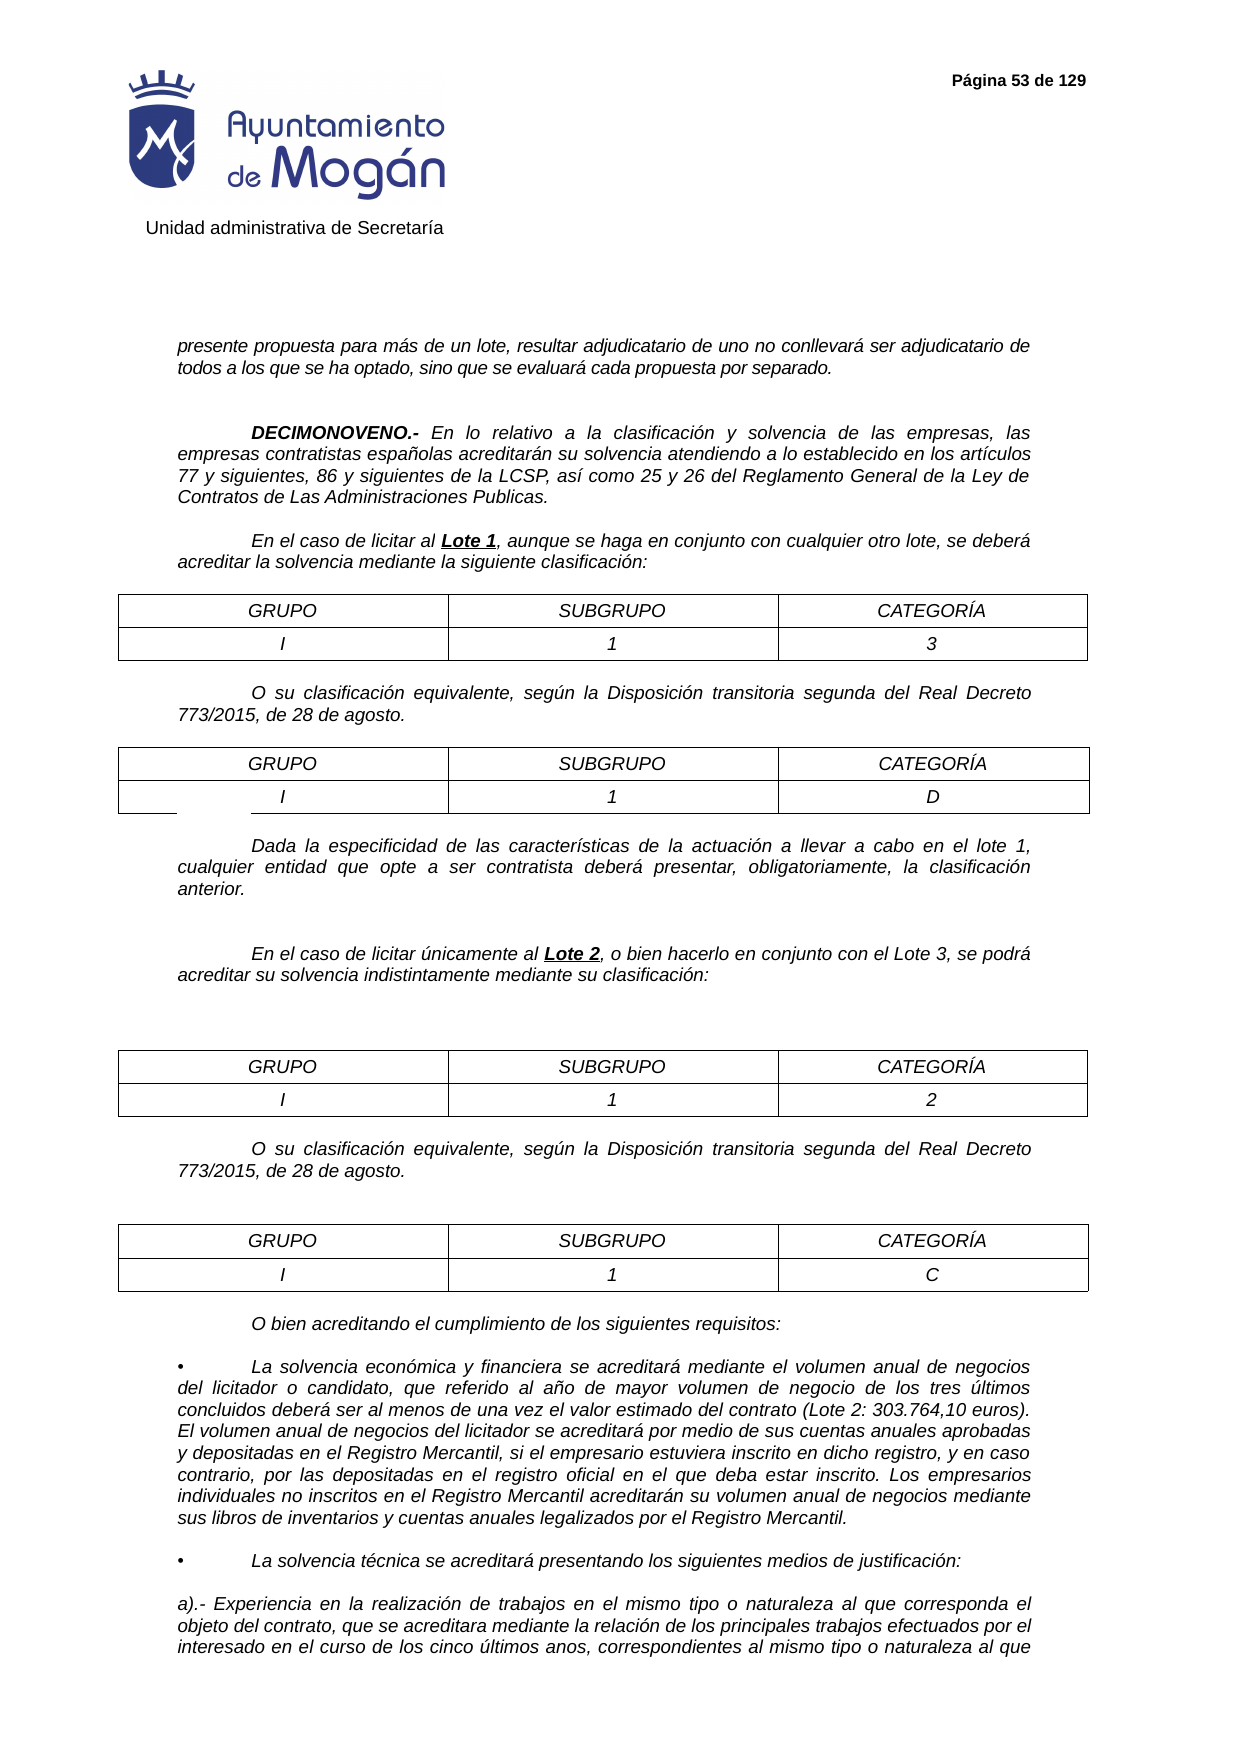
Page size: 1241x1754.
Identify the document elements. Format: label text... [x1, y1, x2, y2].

picture [128, 70, 445, 206]
list La solvencia técnica se acreditará presentando los siguientes medios de justificación: [177, 1549, 1033, 1571]
table_cell I [119, 1084, 448, 1116]
table_cell I [119, 1259, 448, 1291]
text En el caso de licitar únicamente al Lote 2, o bien hacerlo en conjunto con el Lote 3, se podrá acreditar su solvencia indistintamente mediante su clasificación: [177, 942, 1033, 986]
text O su clasificación equivalente, según la Disposición transitoria segunda del Real Decreto 773/2015, de 28 de agosto. [177, 682, 1033, 725]
table_header GRUPO [119, 748, 448, 780]
table_header CATEGORÍA [779, 1051, 1087, 1083]
table_cell 1 [449, 1084, 778, 1116]
text En el caso de licitar al Lote 1, aunque se haga en conjunto con cualquier otro lote, se deberá acreditar la solvencia mediante la siguiente clasificación: [177, 529, 1033, 572]
table_header SUBGRUPO [449, 1225, 778, 1257]
table_header SUBGRUPO [449, 1051, 778, 1083]
text O bien acreditando el cumplimiento de los siguientes requisitos: [177, 1312, 1033, 1334]
table_header SUBGRUPO [449, 595, 778, 627]
table_header GRUPO [119, 1051, 448, 1083]
text Dada la especificidad de las características de la actuación a llevar a cabo en el lote 1, cualquier entidad que opte a ser contratista deberá presentar, obligatoriamente, la clasificación anterior. [177, 834, 1033, 899]
table_cell I [119, 781, 448, 813]
table_header GRUPO [119, 1225, 448, 1257]
table_header CATEGORÍA [779, 748, 1089, 780]
text O su clasificación equivalente, según la Disposición transitoria segunda del Real Decreto 773/2015, de 28 de agosto. [177, 1138, 1033, 1181]
text DECIMONOVENO.- En lo relativo a la clasificación y solvencia de las empresas, las empresas contratistas españolas acreditarán su solvencia atendiendo a lo establecido en los artículos 77 y siguientes, 86 y siguientes de la LCSP, así como 25 y 26 del Reglamento General de la Ley de Contratos de Las Administraciones Publicas. [177, 422, 1033, 508]
table_cell C [779, 1259, 1088, 1291]
table_cell 3 [779, 628, 1087, 660]
table_cell 1 [449, 1259, 778, 1291]
table_header CATEGORÍA [779, 1225, 1088, 1257]
table_header SUBGRUPO [449, 748, 778, 780]
table_cell 1 [449, 781, 778, 813]
text presente propuesta para más de un lote, resultar adjudicatario de uno no conllevará ser adjudicatario de todos a los que se ha optado, sino que se evaluará cada propuesta por separado. [177, 335, 1033, 378]
table_cell 1 [449, 628, 778, 660]
table_header GRUPO [119, 595, 448, 627]
table_cell I [119, 628, 448, 660]
table_cell 2 [779, 1084, 1087, 1116]
table_header CATEGORÍA [779, 595, 1087, 627]
table_cell D [779, 781, 1089, 813]
text a).- Experiencia en la realización de trabajos en el mismo tipo o naturaleza al que corresponda el objeto del contrato, que se acreditara mediante la relación de los principales trabajos efectuados por el interesado en el curso de los cinco últimos anos, correspondientes al mismo tipo o naturaleza al que [177, 1593, 1033, 1657]
list La solvencia económica y financiera se acreditará mediante el volumen anual de negocios del licitador o candidato, que referido al año de mayor volumen de negocio de los tres últimos concluidos deberá ser al menos de una vez el valor estimado del contrato (Lote 2: 303.764,10 euros). El volumen anual de negocios del licitador se acreditará por medio de sus cuentas anuales aprobadas y depositadas en el Registro Mercantil, si el empresario estuviera inscrito en dicho registro, y en caso contrario, por las depositadas en el registro oficial en el que deba estar inscrito. Los empresarios individuales no inscritos en el Registro Mercantil acreditarán su volumen anual de negocios mediante sus libros de inventarios y cuentas anuales legalizados por el Registro Mercantil. [177, 1355, 1033, 1528]
